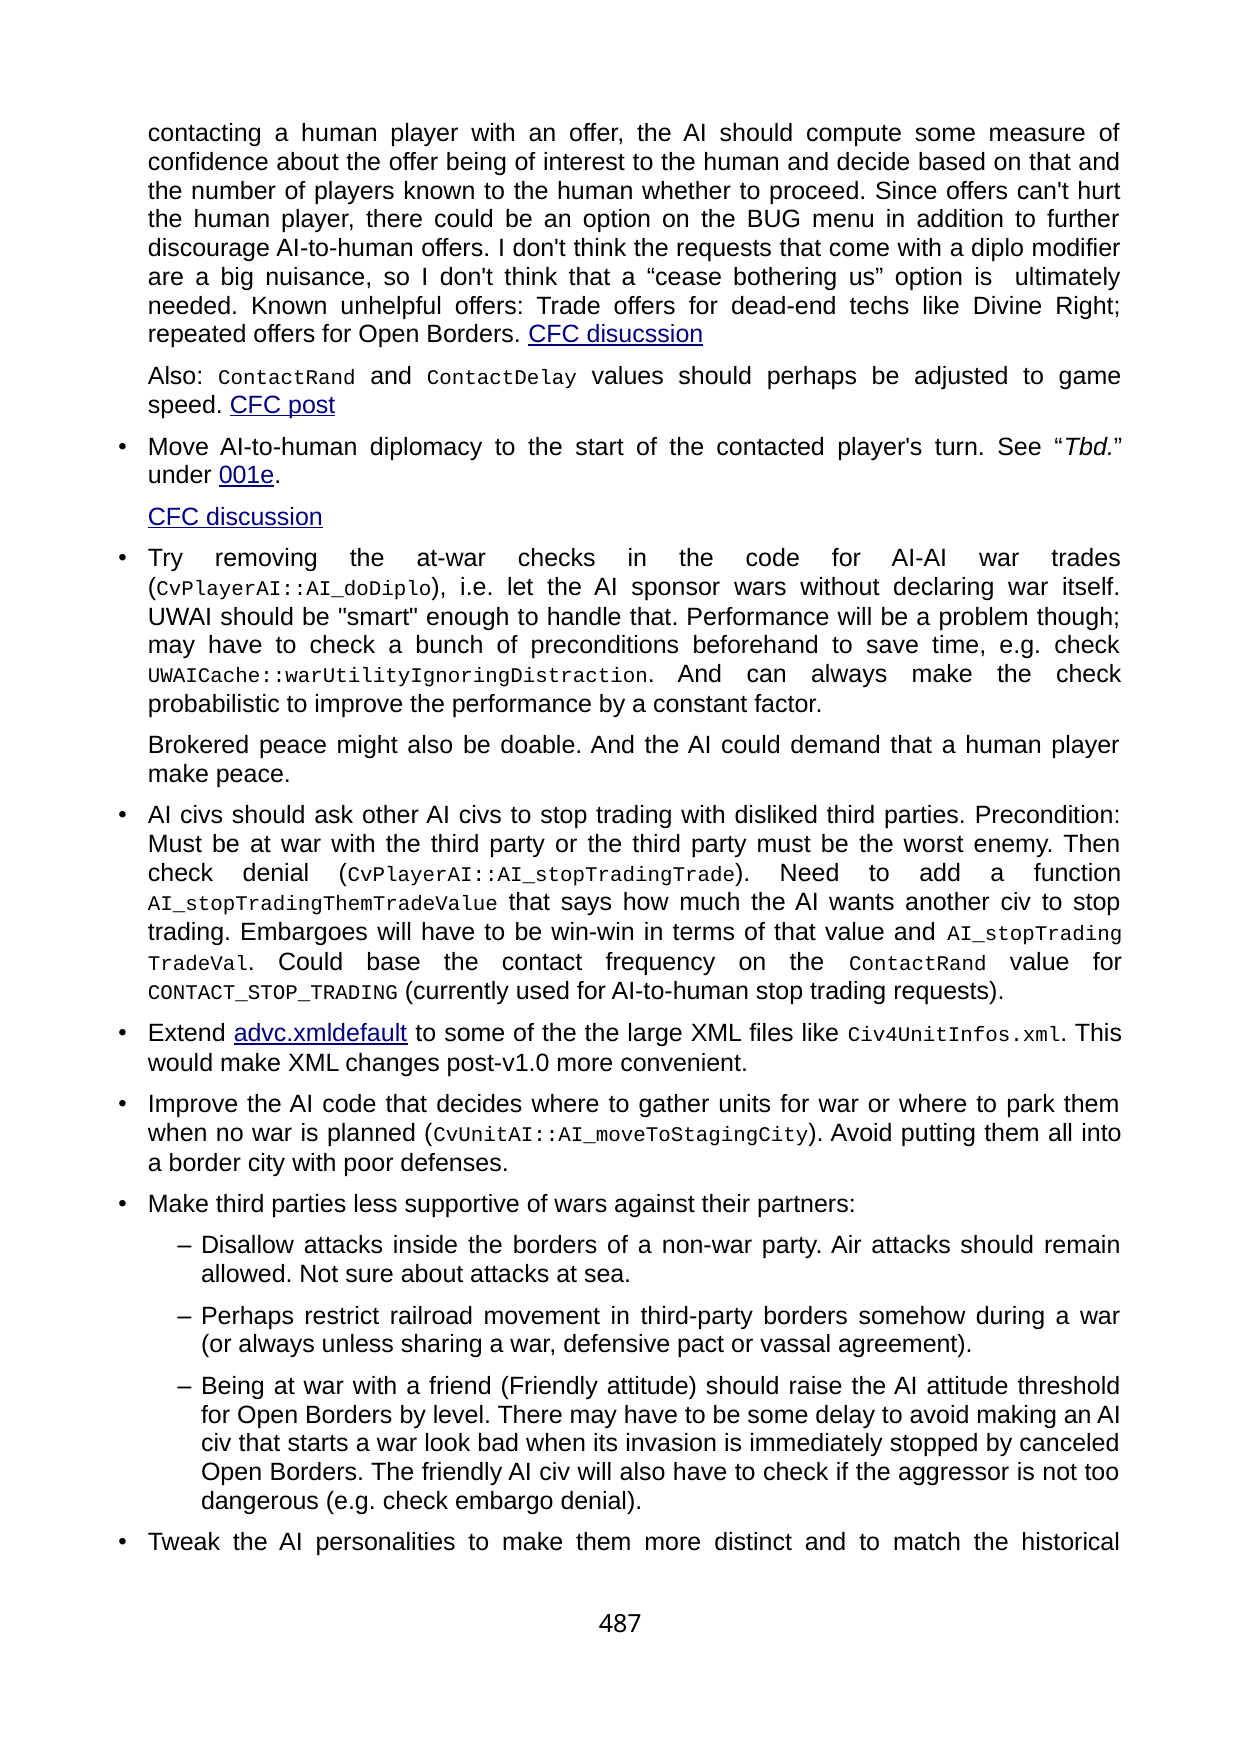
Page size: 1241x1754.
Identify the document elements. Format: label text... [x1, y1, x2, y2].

list Make third parties less supportive of wars against their partners: [118, 1189, 1122, 1218]
list Improve the AI code that decides where to gather units for war or where to park them when no war is planned (CvUnitAI::AI_moveToStagingCity). Avoid putting them all into a border city with poor defenses. [118, 1089, 1122, 1177]
list CFC discussion [118, 502, 1122, 530]
list Being at war with a friend (Friendly attitude) should raise the AI attitude threshold for Open Borders by level. There may have to be some delay to avoid making an AI civ that starts a war look bad when its invasion is immediately stopped by canceled Open Borders. The friendly AI civ will also have to check if the aggressor is not too dangerous (e.g. check embargo denial). [177, 1371, 1122, 1514]
list Move AI-to-human diplomacy to the start of the contacted player's turn. See “Tbd.” under 001e. [118, 432, 1122, 489]
list contacting a human player with an offer, the AI should compute some measure of confidence about the offer being of interest to the human and decide based on that and the number of players known to the human whether to proceed. Since offers can't hurt the human player, there could be an option on the BUG menu in addition to further discourage AI-to-human offers. I don't think the requests that come with a diplo modifier are a big nuisance, so I don't think that a “cease bothering us” option is ultimately needed. Known unhelpful offers: Trade offers for dead-end techs like Divine Right; repeated offers for Open Borders. CFC disucssion [118, 118, 1122, 348]
list Try removing the at-war checks in the code for AI-AI war trades (CvPlayerAI::AI_doDiplo), i.e. let the AI sponsor wars without declaring war itself. UWAI should be "smart" enough to handle that. Performance will be a problem though; may have to check a bunch of preconditions beforehand to save time, e.g. check UWAICache::warUtilityIgnoringDistraction. And can always make the check probabilistic to improve the performance by a constant factor. [118, 543, 1122, 717]
list Disallow attacks inside the borders of a non-war party. Air attacks should remain allowed. Not sure about attacks at sea. [177, 1231, 1122, 1288]
list Tweak the AI personalities to make them more distinct and to match the historical [118, 1527, 1122, 1556]
list Also: ContactRand and ContactDelay values should perhaps be adjusted to game speed. CFC post [118, 361, 1122, 419]
list Brokered peace might also be doable. And the AI could demand that a human player make peace. [118, 730, 1122, 787]
list AI civs should ask other AI civs to stop trading with disliked third parties. Precondition: Must be at war with the third party or the third party must be the worst enemy. Then check denial (CvPlayerAI::AI_stopTradingTrade). Need to add a function AI_stopTradingThemTradeValue that says how much the AI wants another civ to stop trading. Embargoes will have to be win-win in terms of that value and AI_stopTrading TradeVal. Could base the contact frequency on the ContactRand value for CONTACT_STOP_TRADING (currently used for AI-to-human stop trading requests). [118, 800, 1122, 1006]
list Extend advc.xmldefault to some of the the large XML files like Civ4UnitInfos.xml. This would make XML changes post-v1.0 more convenient. [118, 1018, 1122, 1077]
list Perhaps restrict railroad movement in third-party borders somehow during a war (or always unless sharing a war, defensive pact or vassal agreement). [177, 1301, 1122, 1358]
